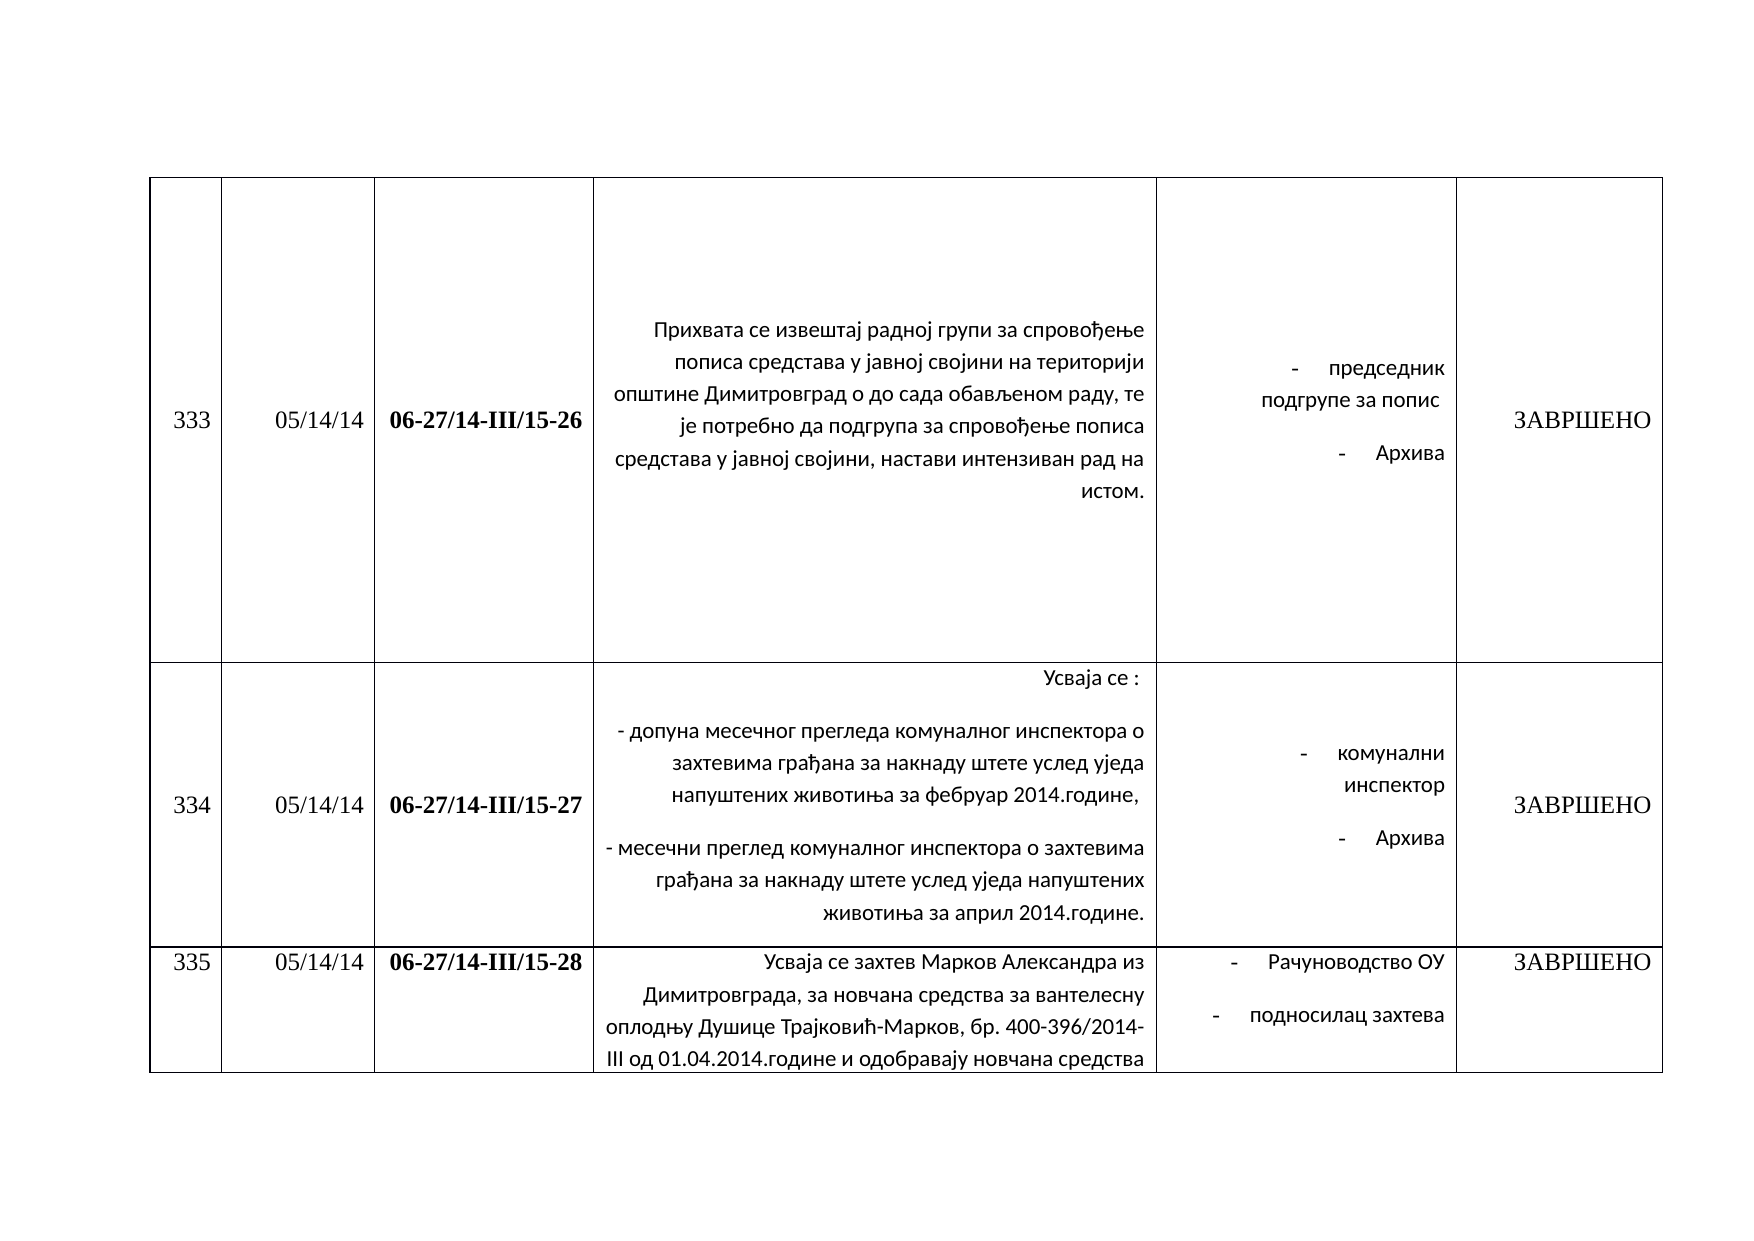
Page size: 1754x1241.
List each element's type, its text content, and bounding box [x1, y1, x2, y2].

table_cell председник подгрупе за попис Архива [1157, 178, 1456, 662]
table_cell 06-27/14-III/15-27 [375, 663, 593, 946]
table_cell ЗАВРШЕНО [1457, 948, 1662, 1072]
table_cell 14.05.14 [222, 178, 374, 662]
table_cell 06-27/14-III/15-28 [375, 948, 593, 1072]
table_cell Рачуноводство ОУ подносилац захтева [1157, 948, 1456, 1072]
table_cell Усваја се : - допуна месечног прегледа комуналног инспектора о захтевима грађана за накнаду штете услед уједа напуштених животиња за фебруар 2014.године, - месечни преглед комуналног инспектора о захтевима грађана за накнаду штете услед уједа напуштених животиња за април 2014.године. [594, 663, 1156, 946]
table_cell 14.05.14 [222, 948, 374, 1072]
table_cell 06-27/14-III/15-26 [375, 178, 593, 662]
table_cell ЗАВРШЕНО [1457, 178, 1662, 662]
table_cell 14.05.14 [222, 663, 374, 946]
table_cell ЗАВРШЕНО [1457, 663, 1662, 946]
table_cell 335 [151, 948, 221, 1072]
table_cell 334 [151, 663, 221, 946]
table_cell 333 [151, 178, 221, 662]
table_cell Усваја се захтев Mарков Александра из Димитровграда, за новчана средства за вантелесну оплодњу Душице Трајковић-Марков, бр. 400-396/2014-III од 01.04.2014.године и одобравају новчана средства [594, 948, 1156, 1072]
table_cell Прихвата се извештај радној групи за спровођење пописа средстава у јавној својини на територији општине Димитровград о до сада обављеном раду, те је потребно да подгрупа за спровођење пописа средстава у јавној својини, настави интензиван рад на истом. [594, 178, 1156, 662]
table_cell комунални инспектор Архива [1157, 663, 1456, 946]
